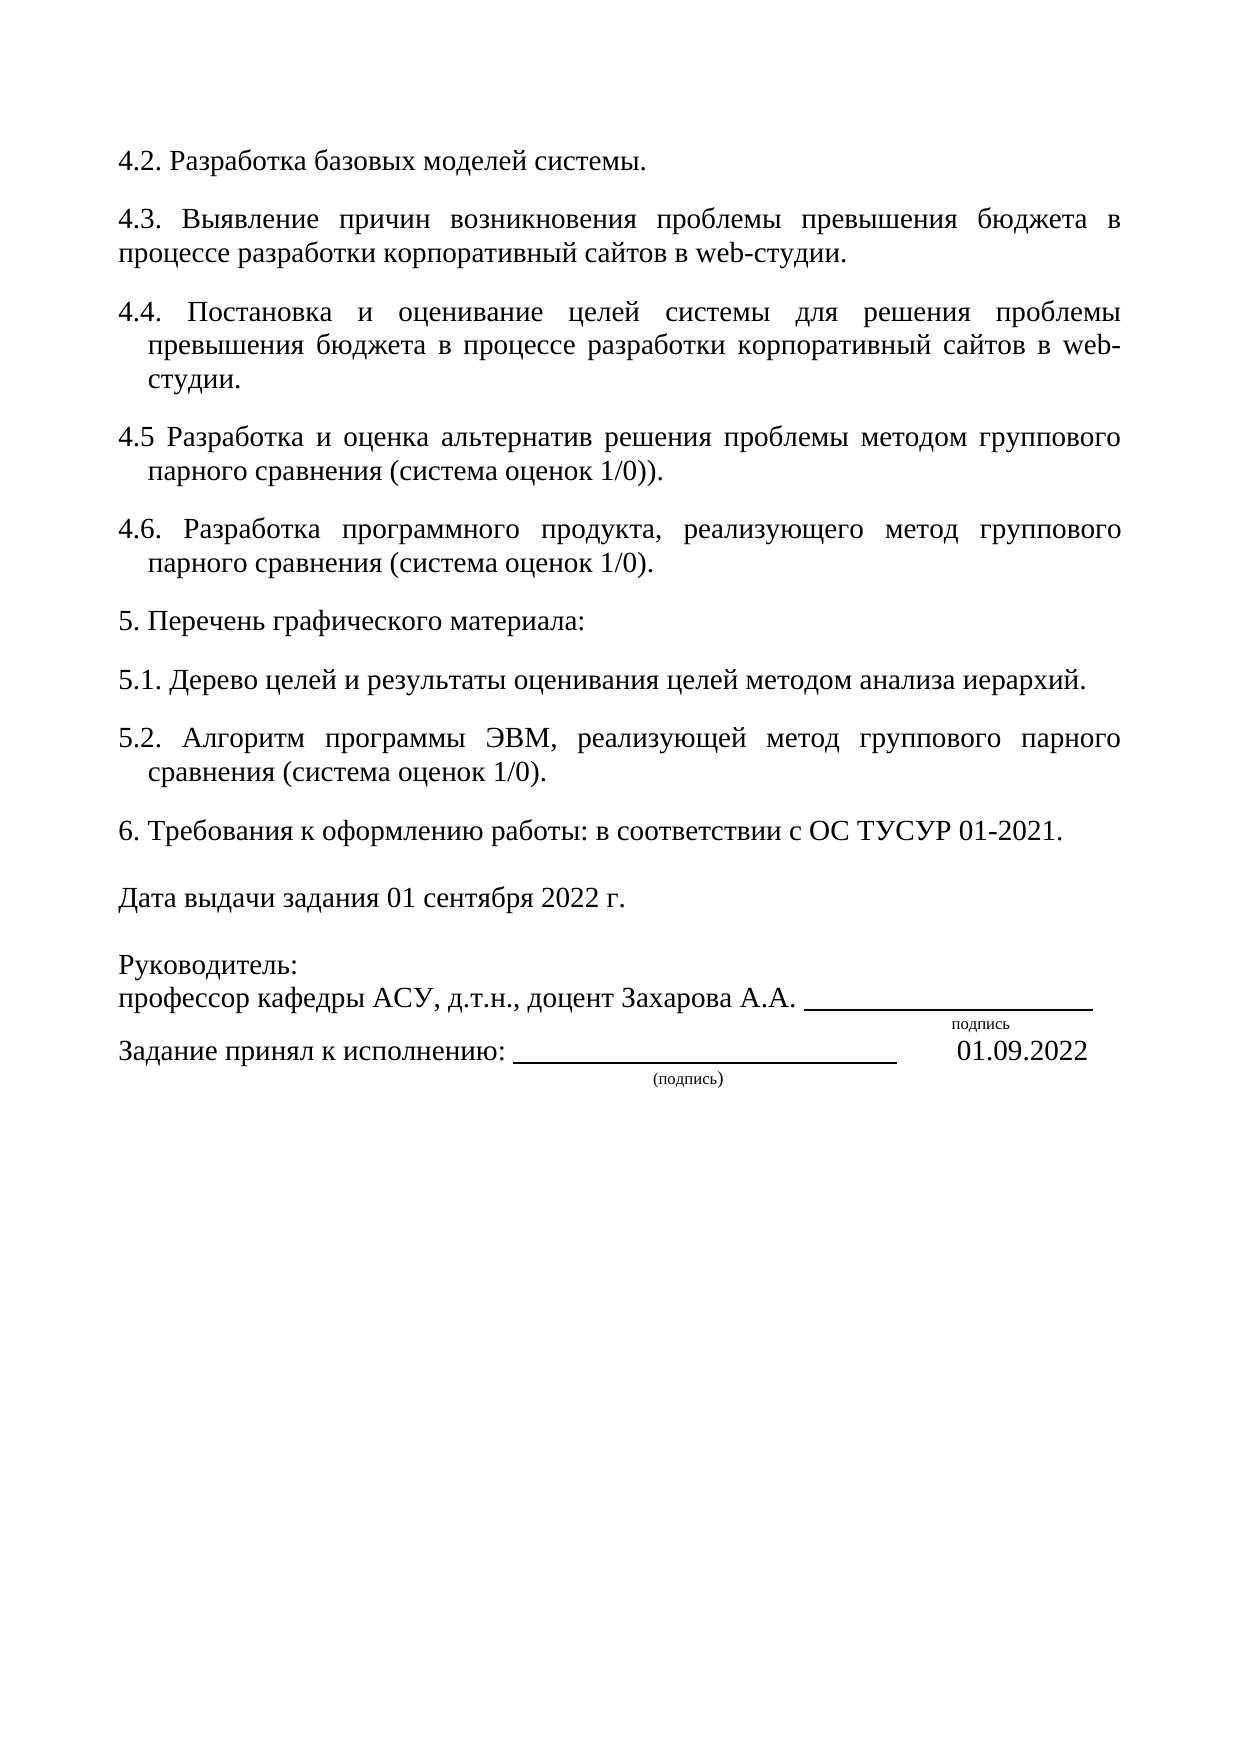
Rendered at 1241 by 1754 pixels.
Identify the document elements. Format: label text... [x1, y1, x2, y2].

text 6. Требования к оформлению работы: в соответствии с ОС ТУСУР 01-2021. [118, 813, 1122, 846]
text Дата выдачи задания 01 сентября 2022 г. [118, 880, 1122, 913]
text 4.5 Разработка и оценка альтернатив решения проблемы методом группового парного сравнения (система оценок 1/0)). [118, 419, 1122, 486]
text подпись [118, 1014, 1010, 1033]
text профессор кафедры АСУ, д.т.н., доцент Захарова А.А. [118, 980, 1122, 1014]
text (подпись) [254, 1067, 1122, 1088]
text 5.1. Дерево целей и результаты оценивания целей методом анализа иерархий. [118, 662, 1122, 696]
text 4.4. Постановка и оценивание целей системы для решения проблемы превышения бюджета в процессе разработки корпоративный сайтов в web-студии. [118, 294, 1122, 394]
text Задание принял к исполнению: 01.09.2022 [118, 1033, 1122, 1067]
text Руководитель: [118, 947, 1122, 980]
text 5. Перечень графического материала: [118, 603, 1122, 637]
text 4.2. Разработка базовых моделей системы. [118, 143, 1122, 177]
text 4.6. Разработка программного продукта, реализующего метод группового парного сравнения (система оценок 1/0). [118, 511, 1122, 578]
text 4.3. Выявление причин возникновения проблемы превышения бюджета в процессе разработки корпоративный сайтов в web-студии. [118, 202, 1122, 269]
text 5.2. Алгоритм программы ЭВМ, реализующей метод группового парного сравнения (система оценок 1/0). [118, 721, 1122, 788]
